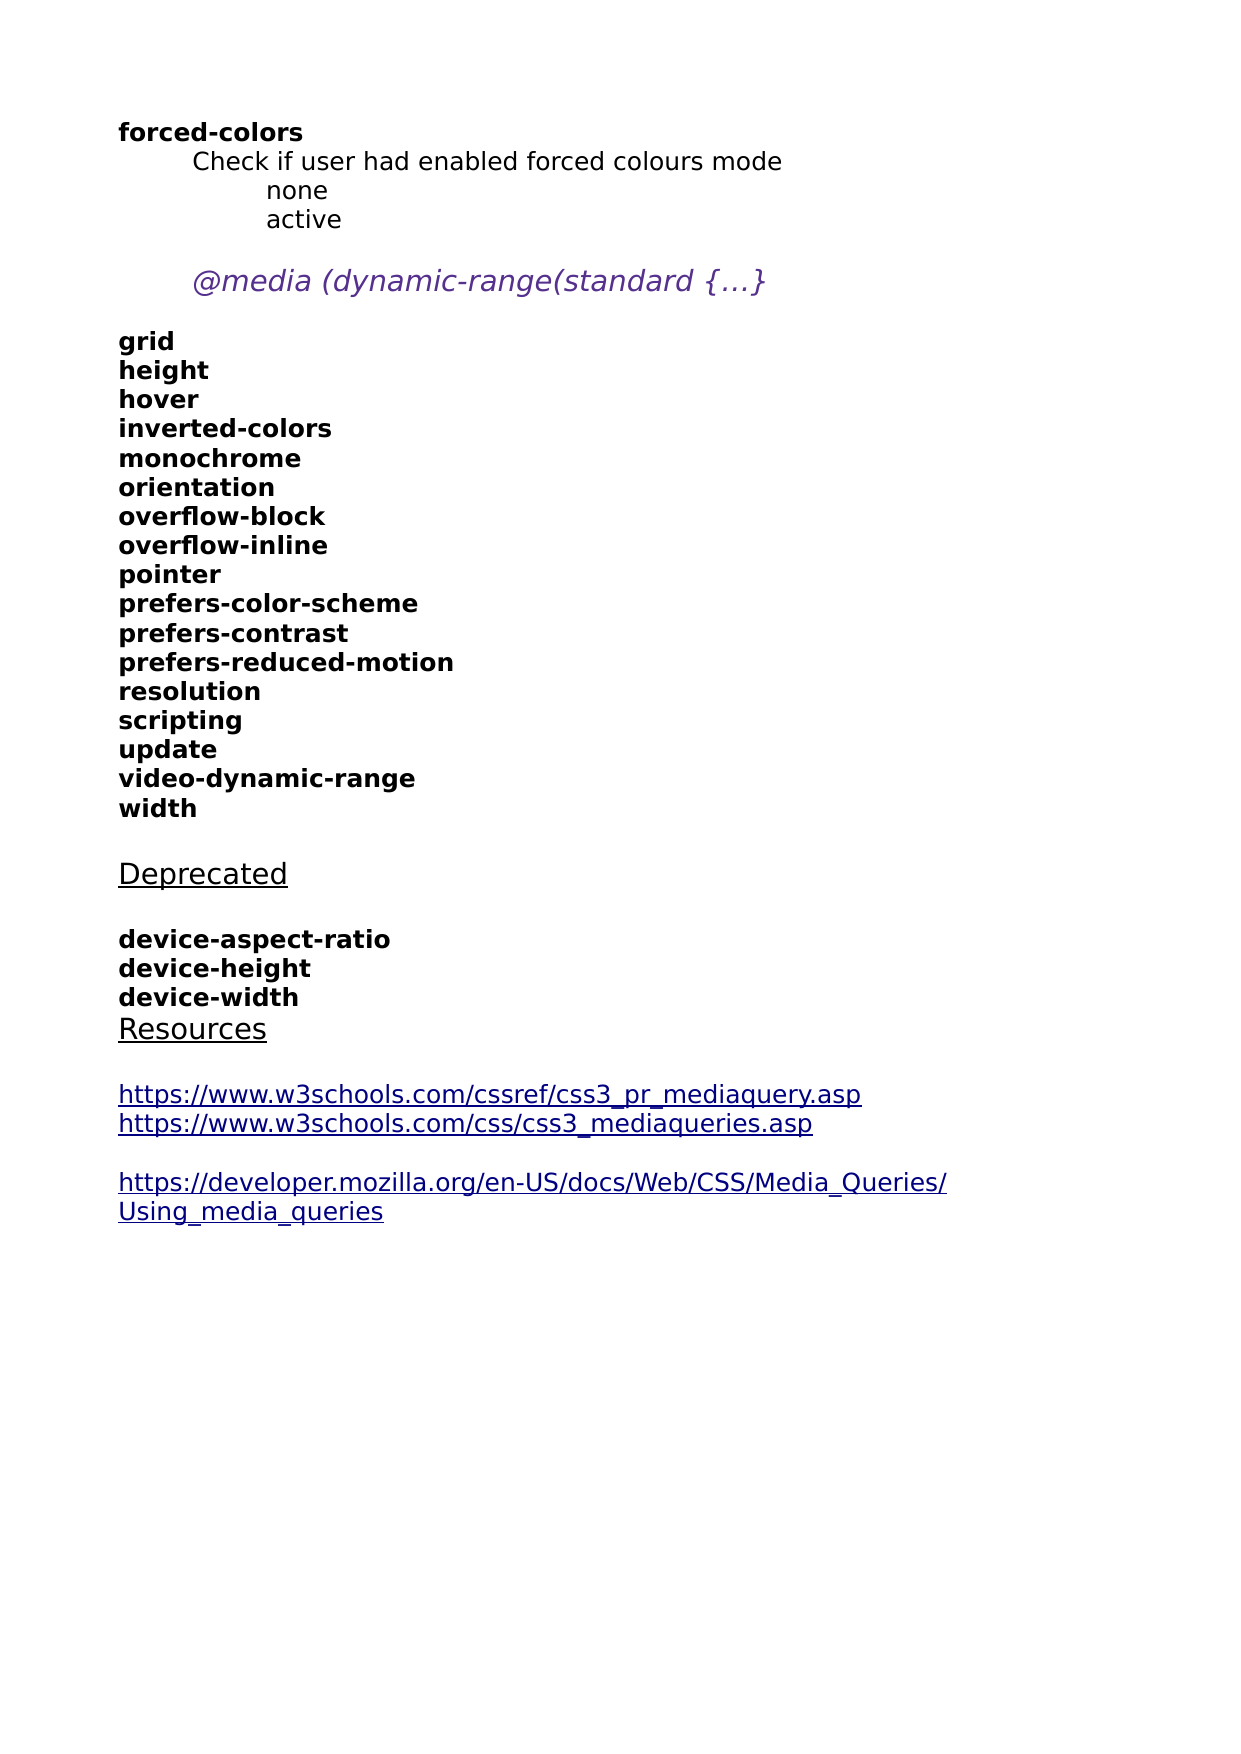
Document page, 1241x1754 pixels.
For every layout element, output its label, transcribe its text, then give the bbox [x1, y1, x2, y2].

text update [118, 735, 1122, 764]
text video-dynamic-range [118, 764, 1122, 794]
text https://www.w3schools.com/cssref/css3_pr_mediaquery.asp [118, 1080, 1122, 1109]
text resolution [118, 677, 1122, 706]
text orientation [118, 473, 1122, 502]
text @media (dynamic-range(standard {…} [118, 264, 1122, 298]
text https://www.w3schools.com/css/css3_mediaqueries.asp [118, 1109, 1122, 1139]
text none [118, 176, 1122, 206]
text hover [118, 385, 1122, 414]
text inverted-colors [118, 414, 1122, 444]
text prefers-color-scheme [118, 589, 1122, 619]
text https://developer.mozilla.org/en-US/docs/Web/CSS/Media_Queries/Using_media_queries [118, 1168, 1122, 1226]
text overflow-inline [118, 531, 1122, 560]
text forced-colors [118, 118, 1122, 147]
text Check if user had enabled forced colours mode [118, 147, 1122, 176]
text grid [118, 327, 1122, 356]
text monochrome [118, 444, 1122, 473]
text prefers-reduced-motion [118, 648, 1122, 677]
text scripting [118, 706, 1122, 735]
text prefers-contrast [118, 619, 1122, 648]
text active [118, 206, 1122, 235]
text Resources [118, 1012, 1122, 1046]
text device-aspect-ratio [118, 925, 1122, 954]
text height [118, 356, 1122, 385]
text Deprecated [118, 857, 1122, 891]
text width [118, 794, 1122, 823]
text overflow-block [118, 502, 1122, 531]
text pointer [118, 560, 1122, 589]
text device-height [118, 954, 1122, 983]
text device-width [118, 983, 1122, 1012]
